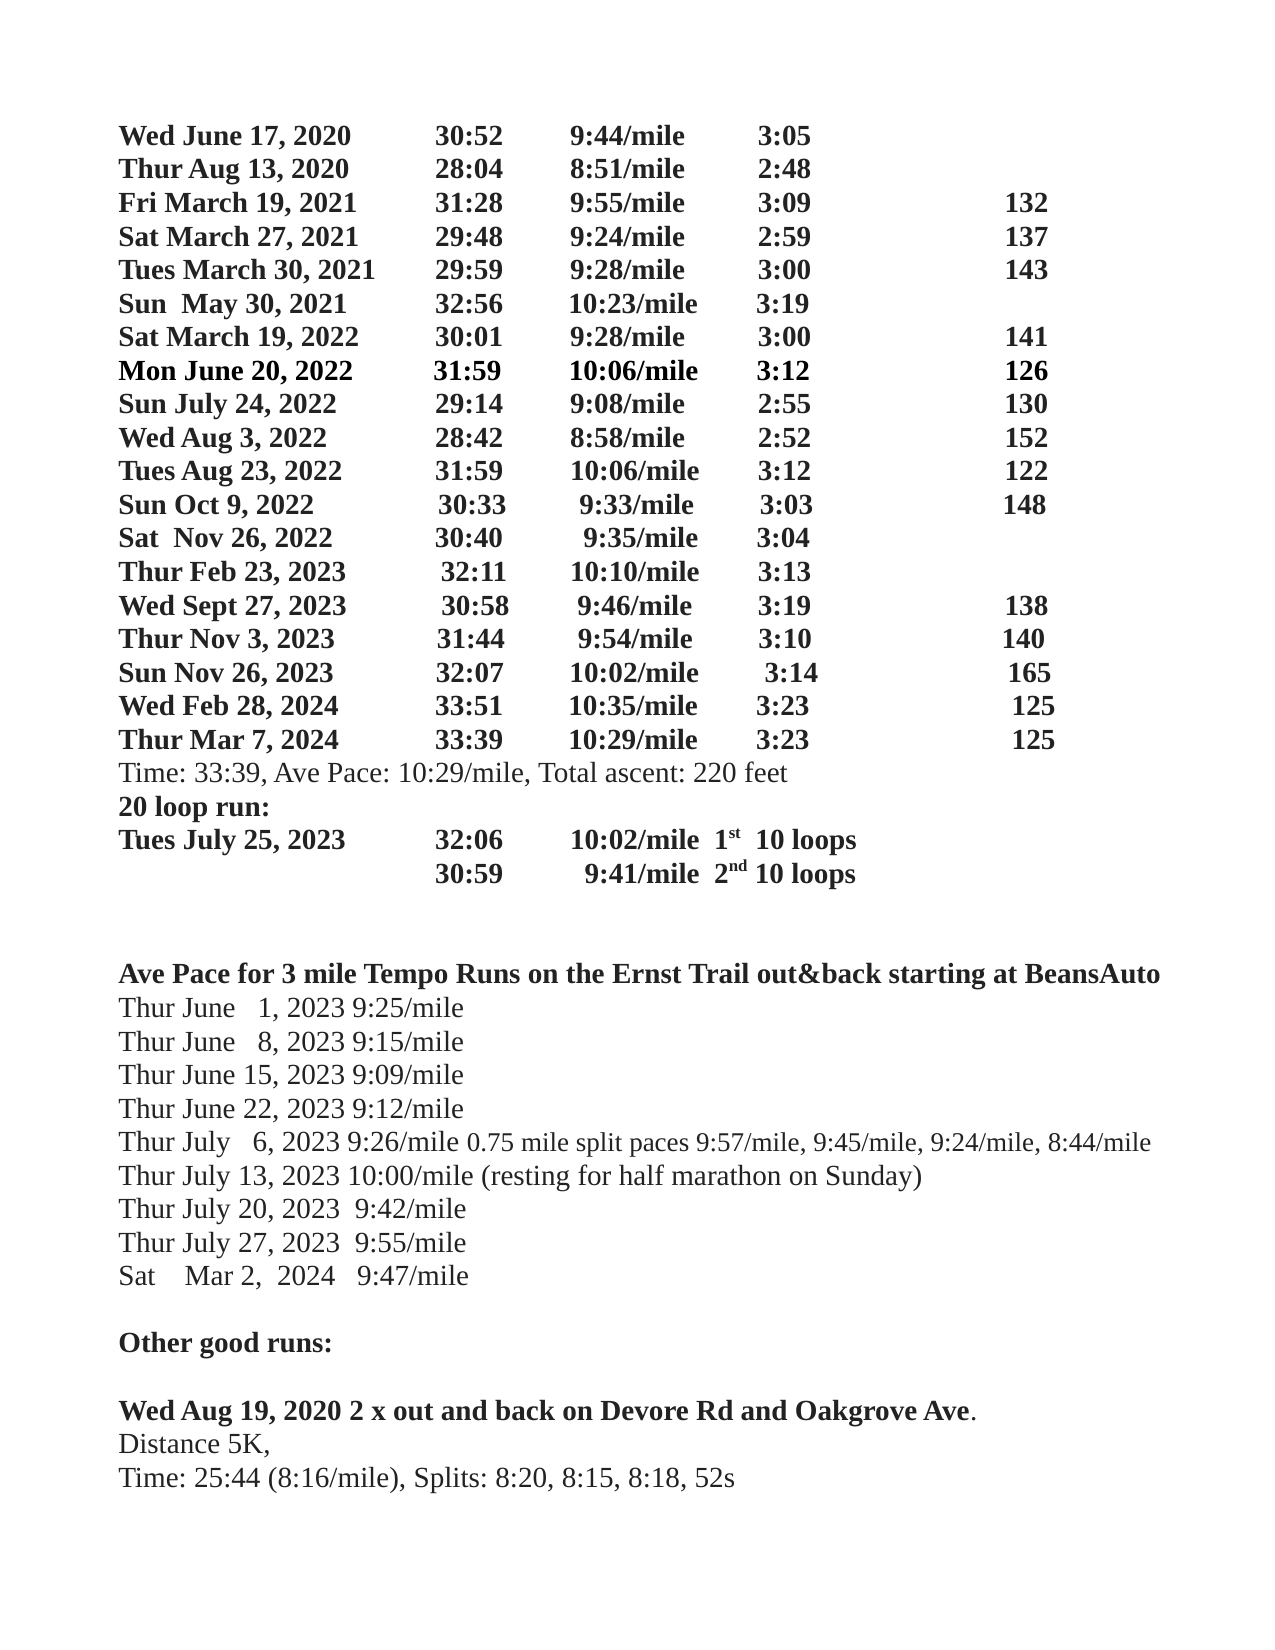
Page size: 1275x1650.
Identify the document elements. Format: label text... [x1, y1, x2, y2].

text Sat March 19, 2022 30:01 9:28/mile 3:00 141 [118, 319, 1161, 353]
text Wed Sept 27, 2023 30:58 9:46/mile 3:19 138 [118, 588, 1161, 621]
text Ave Pace for 3 mile Tempo Runs on the Ernst Trail out&back starting at BeansAuto [118, 957, 1161, 990]
text 30:59 9:41/mile 2nd 10 loops [118, 856, 1161, 889]
text Thur July 20, 2023 9:42/mile [118, 1191, 1161, 1225]
text Sat Mar 2, 2024 9:47/mile [118, 1258, 1161, 1292]
text Time: 33:39, Ave Pace: 10:29/mile, Total ascent: 220 feet [118, 755, 1161, 789]
text Sun May 30, 2021 32:56 10:23/mile 3:19 [118, 286, 1161, 319]
text Thur June 15, 2023 9:09/mile [118, 1057, 1161, 1091]
text Fri March 19, 2021 31:28 9:55/mile 3:09 132 [118, 185, 1161, 219]
text Time: 25:44 (8:16/mile), Splits: 8:20, 8:15, 8:18, 52s [118, 1460, 1161, 1493]
text Tues July 25, 2023 32:06 10:02/mile 1st 10 loops [118, 822, 1161, 856]
text Thur Mar 7, 2024 33:39 10:29/mile 3:23 125 [118, 722, 1161, 755]
text Wed Feb 28, 2024 33:51 10:35/mile 3:23 125 [118, 688, 1161, 722]
text Mon June 20, 2022 31:59 10:06/mile 3:12 126 [118, 353, 1157, 386]
text 20 loop run: [118, 789, 1161, 822]
text Thur June 1, 2023 9:25/mile [118, 990, 1161, 1024]
text Other good runs: [118, 1326, 1161, 1359]
text Sat March 27, 2021 29:48 9:24/mile 2:59 137 [118, 219, 1161, 252]
text Sun July 24, 2022 29:14 9:08/mile 2:55 130 [118, 386, 1161, 420]
text Thur June 22, 2023 9:12/mile [118, 1091, 1161, 1124]
text Thur June 8, 2023 9:15/mile [118, 1024, 1161, 1057]
text Thur July 27, 2023 9:55/mile [118, 1225, 1161, 1258]
text Sun Oct 9, 2022 30:33 9:33/mile 3:03 148 [118, 487, 1161, 521]
text Wed June 17, 2020 30:52 9:44/mile 3:05 [118, 118, 1161, 152]
text Sun Nov 26, 2023 32:07 10:02/mile 3:14 165 [118, 655, 1161, 688]
text Thur Feb 23, 2023 32:11 10:10/mile 3:13 [118, 554, 1161, 588]
text Distance 5K, [118, 1426, 1161, 1460]
text Tues Aug 23, 2022 31:59 10:06/mile 3:12 122 [118, 453, 1161, 487]
text Wed Aug 3, 2022 28:42 8:58/mile 2:52 152 [118, 420, 1161, 453]
text Thur Aug 13, 2020 28:04 8:51/mile 2:48 [118, 152, 1161, 185]
text Thur July 13, 2023 10:00/mile (resting for half marathon on Sunday) [118, 1158, 1161, 1191]
text Thur Nov 3, 2023 31:44 9:54/mile 3:10 140 [118, 621, 1161, 655]
text Thur July 6, 2023 9:26/mile 0.75 mile split paces 9:57/mile, 9:45/mile, 9:24/mile, 8:44/mile [118, 1124, 1161, 1158]
text Tues March 30, 2021 29:59 9:28/mile 3:00 143 [118, 252, 1161, 286]
text Wed Aug 19, 2020 2 x out and back on Devore Rd and Oakgrove Ave. [118, 1393, 1161, 1426]
text Sat Nov 26, 2022 30:40 9:35/mile 3:04 [118, 521, 1161, 554]
